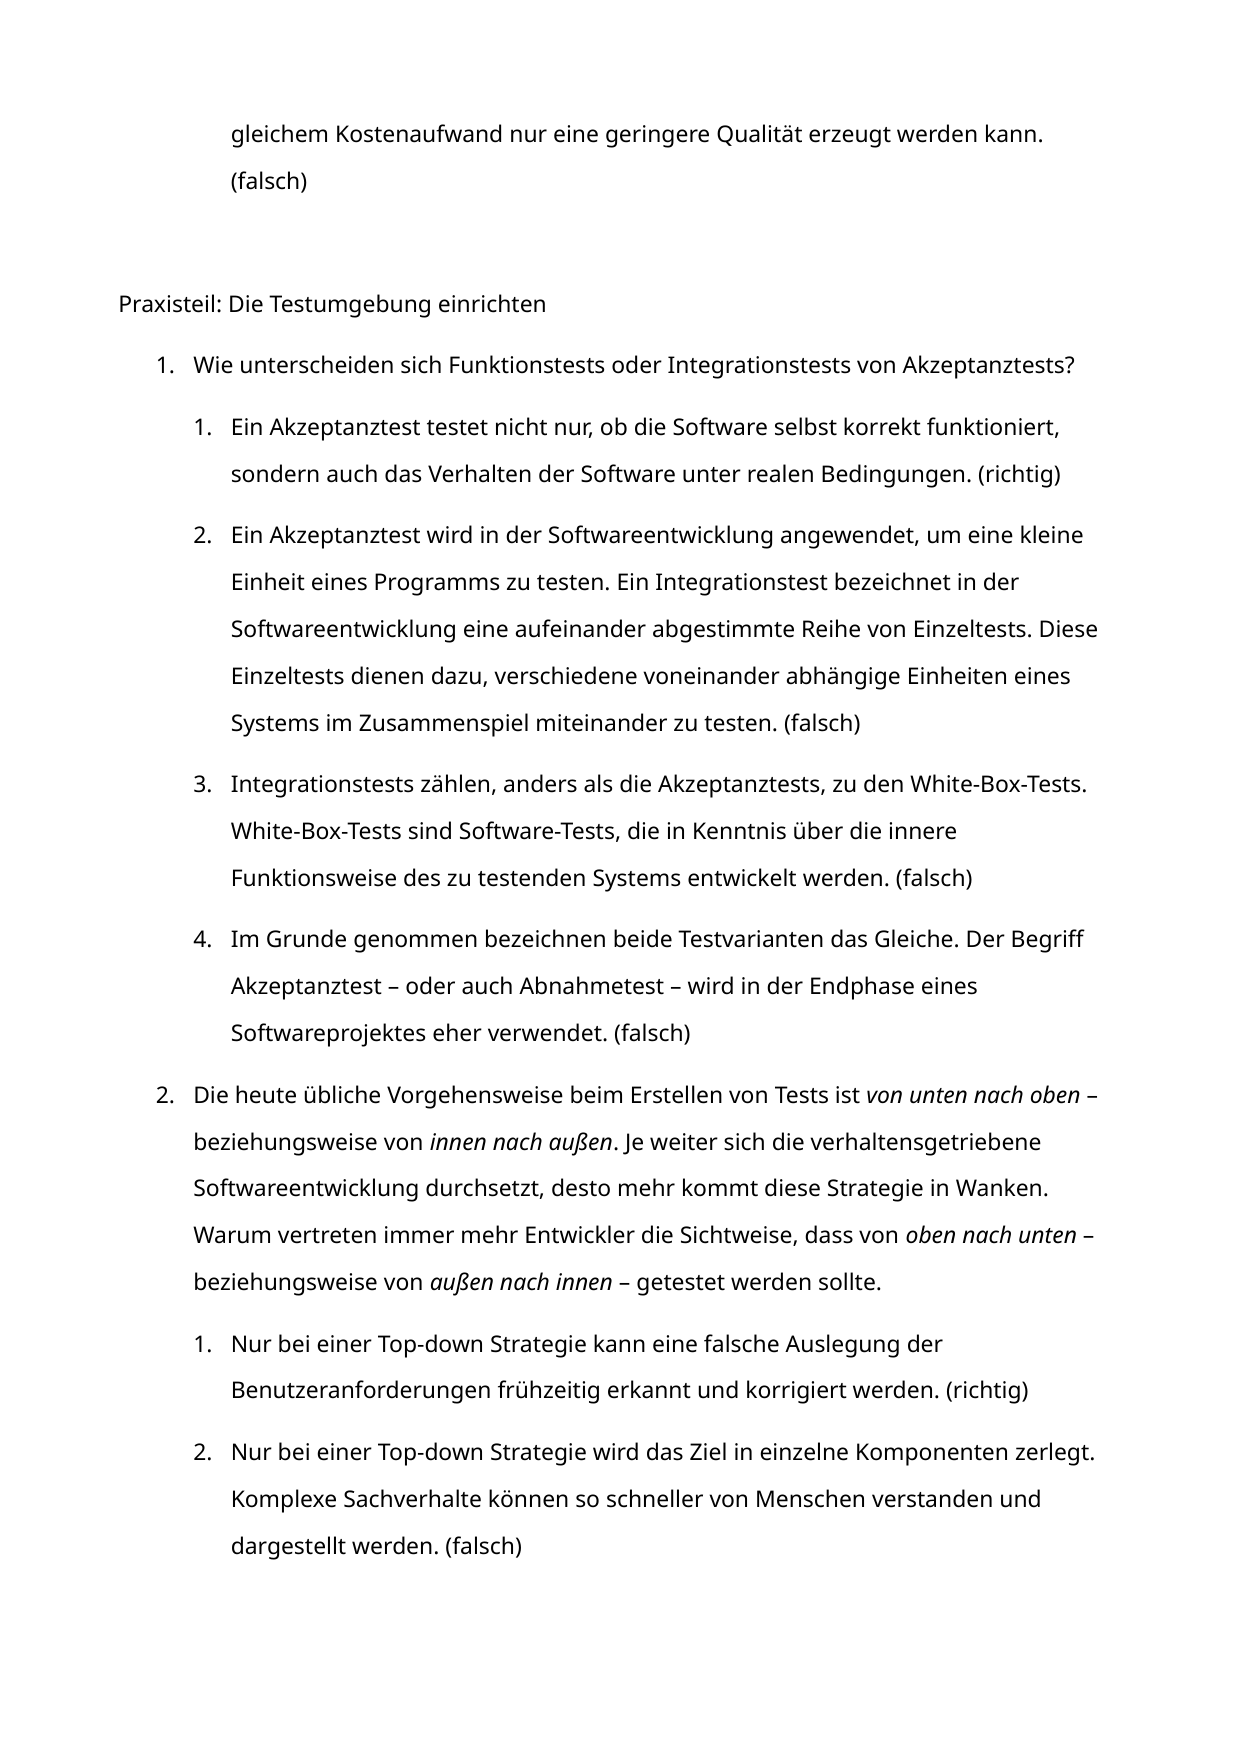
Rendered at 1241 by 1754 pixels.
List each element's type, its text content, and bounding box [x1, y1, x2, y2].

list Nur bei einer Top-down Strategie wird das Ziel in einzelne Komponenten zerlegt. Komplexe Sachverhalte können so schneller von Menschen verstanden und dargestellt werden. (falsch) [193, 1436, 1122, 1561]
list Integrationstests zählen, anders als die Akzeptanztests, zu den White-Box-Tests. White-Box-Tests sind Software-Tests, die in Kenntnis über die innere Funktionsweise des zu testenden Systems entwickelt werden. (falsch) [193, 768, 1122, 893]
list Die heute übliche Vorgehensweise beim Erstellen von Tests ist von unten nach oben – beziehungsweise von innen nach außen. Je weiter sich die verhaltensgetriebene Softwareentwicklung durchsetzt, desto mehr kommt diese Strategie in Wanken. Warum vertreten immer mehr Entwickler die Sichtweise, dass von oben nach unten – beziehungsweise von außen nach innen – getestet werden sollte. [156, 1078, 1122, 1297]
list gleichem Kostenaufwand nur eine geringere Qualität erzeugt werden kann. (falsch) [193, 118, 1122, 196]
list Nur bei einer Top-down Strategie kann eine falsche Auslegung der Benutzeranforderungen frühzeitig erkannt und korrigiert werden. (richtig) [193, 1327, 1122, 1406]
list Ein Akzeptanztest testet nicht nur, ob die Software selbst korrekt funktioniert, sondern auch das Verhalten der Software unter realen Bedingungen. (richtig) [193, 411, 1122, 489]
list Wie unterscheiden sich Funktionstests oder Integrationstests von Akzeptanztests? [156, 349, 1122, 381]
text Praxisteil: Die Testumgebung einrichten [118, 288, 1122, 319]
list Im Grunde genommen bezeichnen beide Testvarianten das Gleiche. Der Begriff Akzeptanztest – oder auch Abnahmetest – wird in der Endphase eines Softwareprojektes eher verwendet. (falsch) [193, 923, 1122, 1048]
list Ein Akzeptanztest wird in der Softwareentwicklung angewendet, um eine kleine Einheit eines Programms zu testen. Ein Integrationstest bezeichnet in der Softwareentwicklung eine aufeinander abgestimmte Reihe von Einzeltests. Diese Einzeltests dienen dazu, verschiedene voneinander abhängige Einheiten eines Systems im Zusammenspiel miteinander zu testen. (falsch) [193, 519, 1122, 738]
